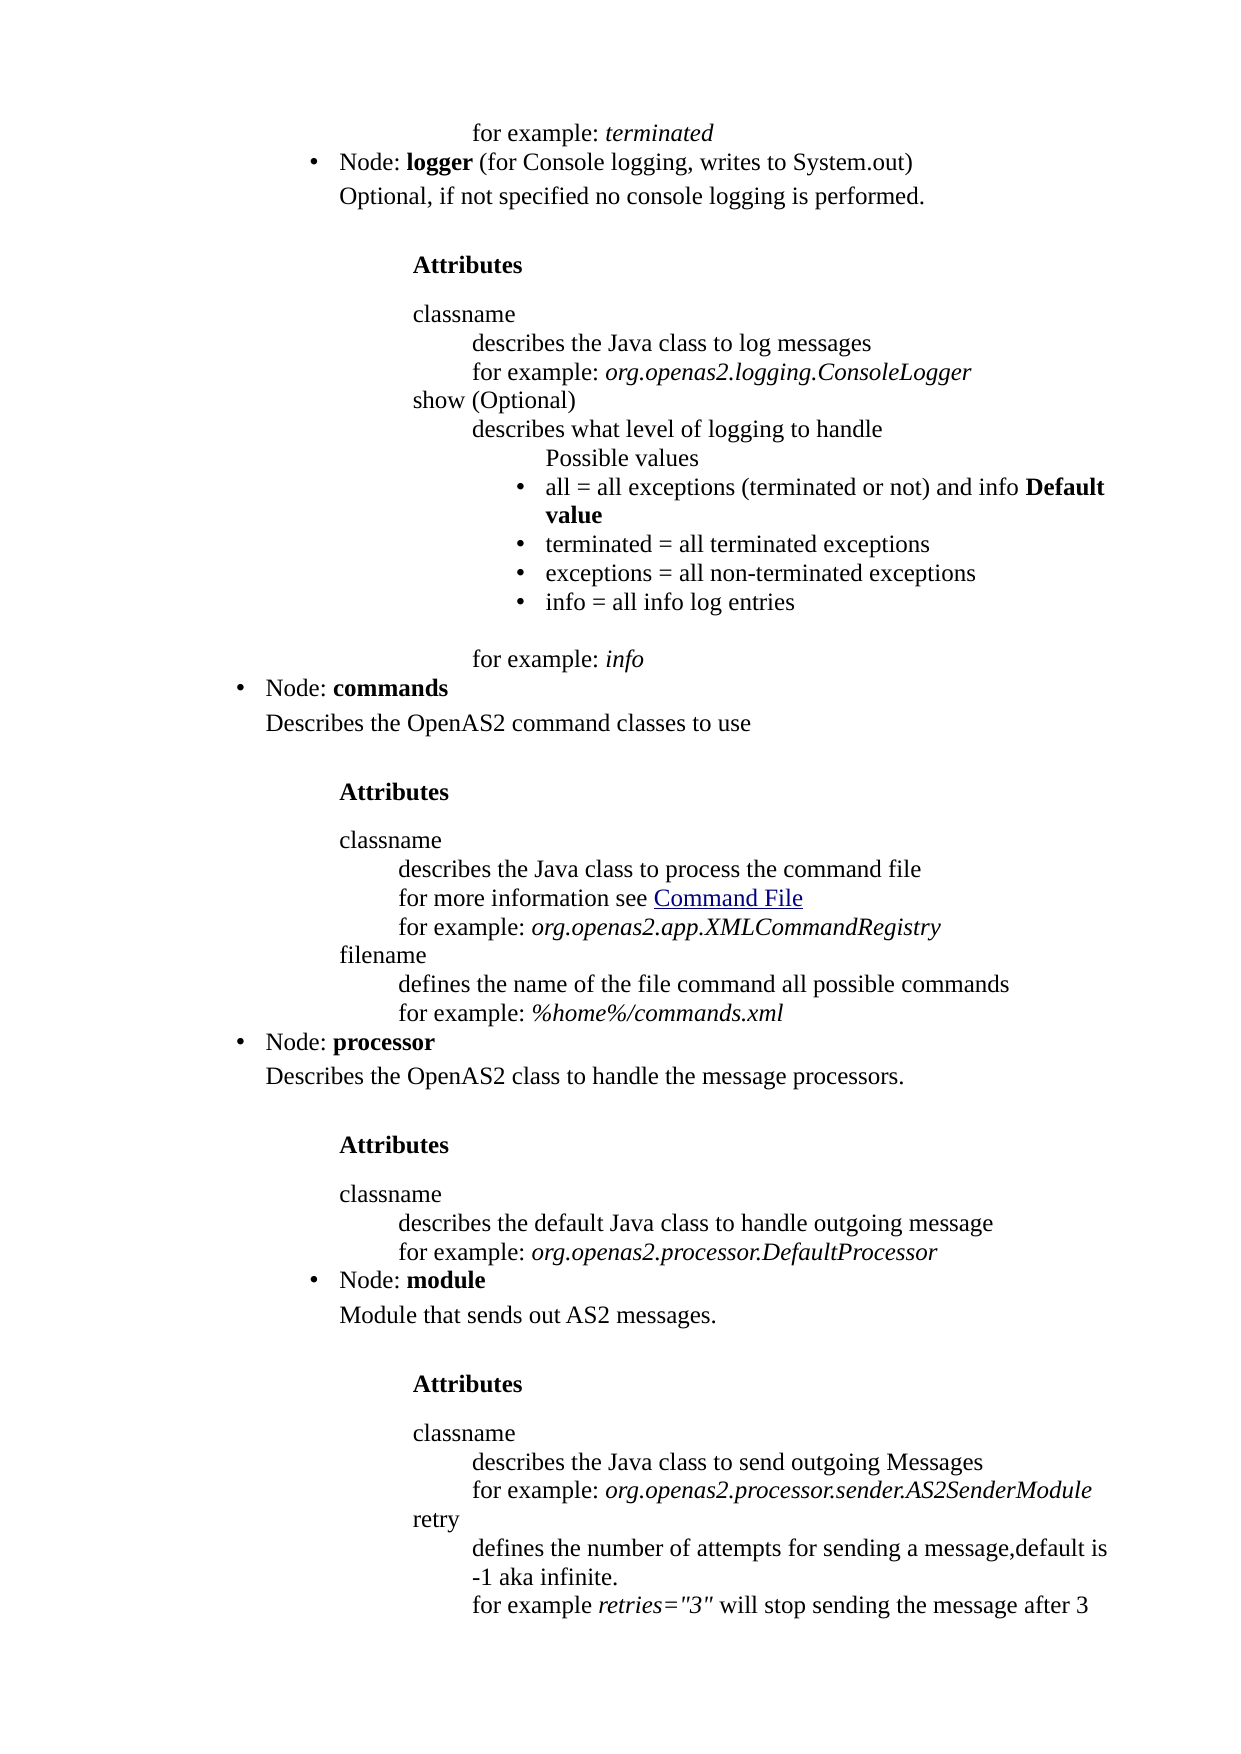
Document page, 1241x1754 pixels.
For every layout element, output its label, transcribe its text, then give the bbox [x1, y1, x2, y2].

list describes the Java class to send outgoing Messages for example: org.openas2.processor.sender.AS2SenderModule [442, 1447, 1122, 1504]
list for example: terminated [442, 118, 1122, 147]
subtitle classname [383, 1418, 1122, 1447]
list terminated = all terminated exceptions [516, 529, 1122, 558]
list Node: logger (for Console logging, writes to System.out) Optional, if not specified no console logging is performed. [309, 147, 1122, 210]
list describes the Java class to process the command file for more information see Command File for example: org.openas2.app.XMLCommandRegistry [369, 854, 1122, 941]
list defines the name of the file command all possible commands for example: %home%/commands.xml [369, 969, 1122, 1027]
subtitle classname [309, 1179, 1122, 1208]
subtitle retry [383, 1504, 1122, 1533]
list exceptions = all non-terminated exceptions [516, 558, 1122, 587]
list info = all info log entries [516, 587, 1122, 616]
subtitle classname [383, 299, 1122, 328]
list Attributes [383, 1334, 1122, 1398]
list Node: module Module that sends out AS2 messages. [309, 1266, 1122, 1329]
list Node: processor Describes the OpenAS2 class to handle the message processors. [236, 1027, 1122, 1090]
list defines the number of attempts for sending a message,default is -1 aka infinite. for example retries="3" will stop sending the message after 3 [442, 1533, 1122, 1619]
list Possible values [516, 443, 1122, 472]
subtitle filename [309, 941, 1122, 969]
list Attributes [309, 1096, 1122, 1159]
list Attributes [383, 216, 1122, 279]
list all = all exceptions (terminated or not) and info Default value [516, 472, 1122, 529]
list describes what level of logging to handle [442, 414, 1122, 443]
list Attributes [309, 742, 1122, 805]
list describes the Java class to log messages for example: org.openas2.logging.ConsoleLogger [442, 328, 1122, 386]
subtitle classname [309, 826, 1122, 854]
list describes the default Java class to handle outgoing message for example: org.openas2.processor.DefaultProcessor [369, 1208, 1122, 1266]
list Node: commands Describes the OpenAS2 command classes to use [236, 673, 1122, 736]
list for example: info [442, 616, 1122, 673]
subtitle show (Optional) [383, 386, 1122, 414]
